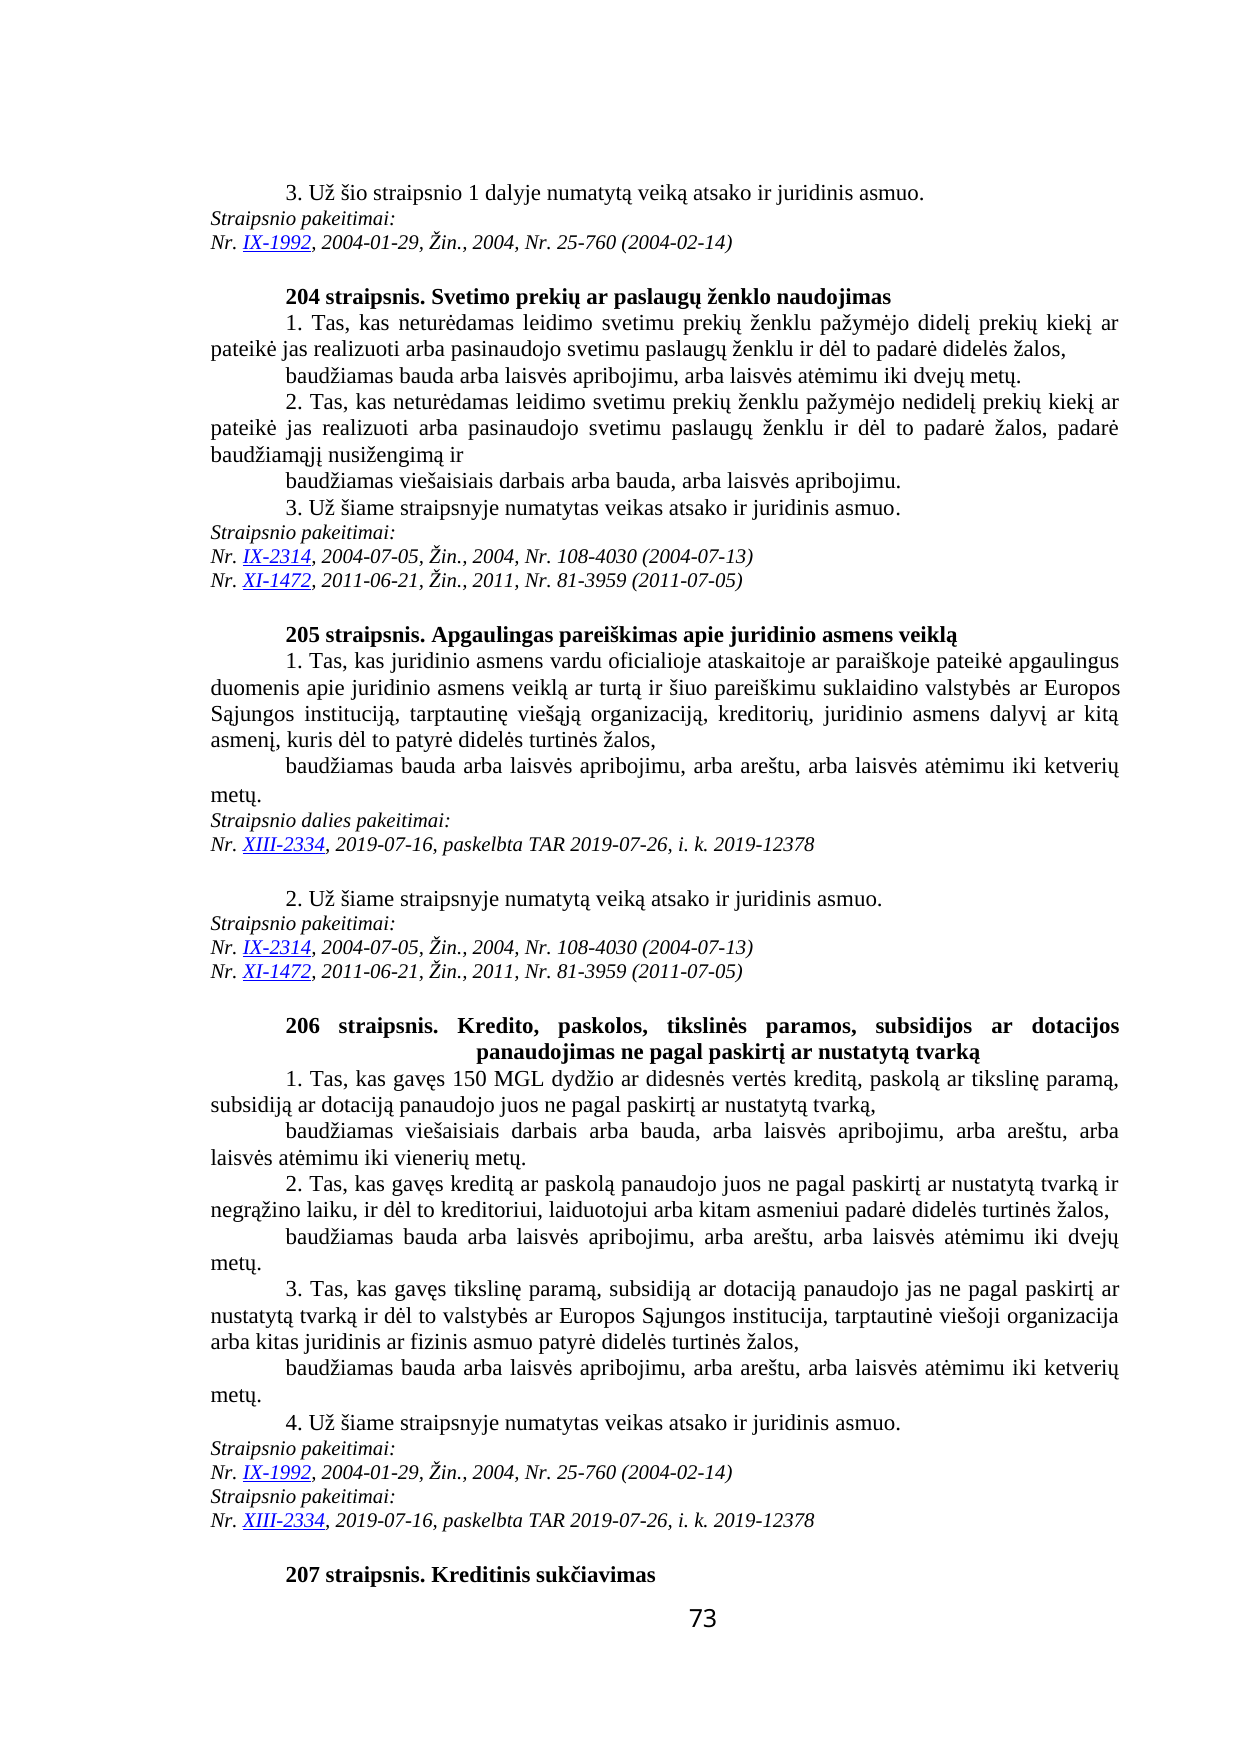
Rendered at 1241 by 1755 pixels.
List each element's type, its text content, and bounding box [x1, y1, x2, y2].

text Straipsnio pakeitimai: [210, 520, 1120, 544]
text 2. Tas, kas gavęs kreditą ar paskolą panaudojo juos ne pagal paskirtį ar nustatytą tvarką ir negrąžino laiku, ir dėl to kreditoriui, laiduotojui arba kitam asmeniui padarė didelės turtinės žalos, [210, 1170, 1120, 1223]
text 1. Tas, kas neturėdamas leidimo svetimu prekių ženklu pažymėjo didelį prekių kiekį ar pateikė jas realizuoti arba pasinaudojo svetimu paslaugų ženklu ir dėl to padarė didelės žalos, [210, 309, 1120, 362]
text 3. Už šio straipsnio 1 dalyje numatytą veiką atsako ir juridinis asmuo. [210, 179, 1120, 206]
text 205 straipsnis. Apgaulingas pareiškimas apie juridinio asmens veiklą [210, 621, 1120, 647]
text Straipsnio pakeitimai: [210, 206, 1120, 230]
text 206 straipsnis. Kredito, paskolos, tikslinės paramos, subsidijos ar dotacijos panaudojimas ne pagal paskirtį ar nustatytą tvarką [285, 1012, 1120, 1064]
text 3. Už šiame straipsnyje numatytas veikas atsako ir juridinis asmuo. [210, 493, 1120, 520]
text Nr. IX-2314, 2004-07-05, Žin., 2004, Nr. 108-4030 (2004-07-13) [210, 935, 1120, 959]
text 2. Tas, kas neturėdamas leidimo svetimu prekių ženklu pažymėjo nedidelį prekių kiekį ar pateikė jas realizuoti arba pasinaudojo svetimu paslaugų ženklu ir dėl to padarė žalos, padarė baudžiamąjį nusižengimą ir [210, 388, 1120, 467]
text Straipsnio pakeitimai: [210, 1436, 1120, 1460]
text 2. Už šiame straipsnyje numatytą veiką atsako ir juridinis asmuo. [210, 884, 1120, 911]
text Straipsnio pakeitimai: [210, 1484, 1120, 1508]
text Nr. XIII-2334, 2019-07-16, paskelbta TAR 2019-07-26, i. k. 2019-12378 [210, 1508, 1120, 1532]
text Nr. IX-1992, 2004-01-29, Žin., 2004, Nr. 25-760 (2004-02-14) [210, 230, 1120, 254]
text baudžiamas bauda arba laisvės apribojimu, arba areštu, arba laisvės atėmimu iki ketverių metų. [210, 1354, 1120, 1407]
text 3. Tas, kas gavęs tikslinę paramą, subsidiją ar dotaciją panaudojo jas ne pagal paskirtį ar nustatytą tvarką ir dėl to valstybės ar Europos Sąjungos institucija, tarptautinė viešoji organizacija arba kitas juridinis ar fizinis asmuo patyrė didelės turtinės žalos, [210, 1275, 1120, 1354]
text Nr. IX-1992, 2004-01-29, Žin., 2004, Nr. 25-760 (2004-02-14) [210, 1460, 1120, 1484]
text Straipsnio dalies pakeitimai: [210, 808, 1120, 832]
text Nr. XIII-2334, 2019-07-16, paskelbta TAR 2019-07-26, i. k. 2019-12378 [210, 832, 1120, 856]
text 1. Tas, kas gavęs 150 MGL dydžio ar didesnės vertės kreditą, paskolą ar tikslinę paramą, subsidiją ar dotaciją panaudojo juos ne pagal paskirtį ar nustatytą tvarką, [210, 1064, 1120, 1117]
text 1. Tas, kas juridinio asmens vardu oficialioje ataskaitoje ar paraiškoje pateikė apgaulingus duomenis apie juridinio asmens veiklą ar turtą ir šiuo pareiškimu suklaidino valstybės ar Europos Sąjungos instituciją, tarptautinę viešąją organizaciją, kreditorių, juridinio asmens dalyvį ar kitą asmenį, kuris dėl to patyrė didelės turtinės žalos, [210, 647, 1120, 753]
text Straipsnio pakeitimai: [210, 911, 1120, 935]
text 204 straipsnis. Svetimo prekių ar paslaugų ženklo naudojimas [210, 283, 1120, 309]
text Nr. XI-1472, 2011-06-21, Žin., 2011, Nr. 81-3959 (2011-07-05) [210, 959, 1120, 983]
text Nr. XI-1472, 2011-06-21, Žin., 2011, Nr. 81-3959 (2011-07-05) [210, 568, 1120, 592]
text baudžiamas bauda arba laisvės apribojimu, arba areštu, arba laisvės atėmimu iki dvejų metų. [210, 1223, 1120, 1275]
text baudžiamas viešaisiais darbais arba bauda, arba laisvės apribojimu, arba areštu, arba laisvės atėmimu iki vienerių metų. [210, 1117, 1120, 1170]
text Nr. IX-2314, 2004-07-05, Žin., 2004, Nr. 108-4030 (2004-07-13) [210, 544, 1120, 568]
text baudžiamas viešaisiais darbais arba bauda, arba laisvės apribojimu. [210, 467, 1120, 493]
text baudžiamas bauda arba laisvės apribojimu, arba laisvės atėmimu iki dvejų metų. [210, 362, 1120, 388]
text 4. Už šiame straipsnyje numatytas veikas atsako ir juridinis asmuo. [210, 1407, 1120, 1436]
text 207 straipsnis. Kreditinis sukčiavimas [210, 1561, 1120, 1587]
text baudžiamas bauda arba laisvės apribojimu, arba areštu, arba laisvės atėmimu iki ketverių metų. [210, 753, 1120, 808]
